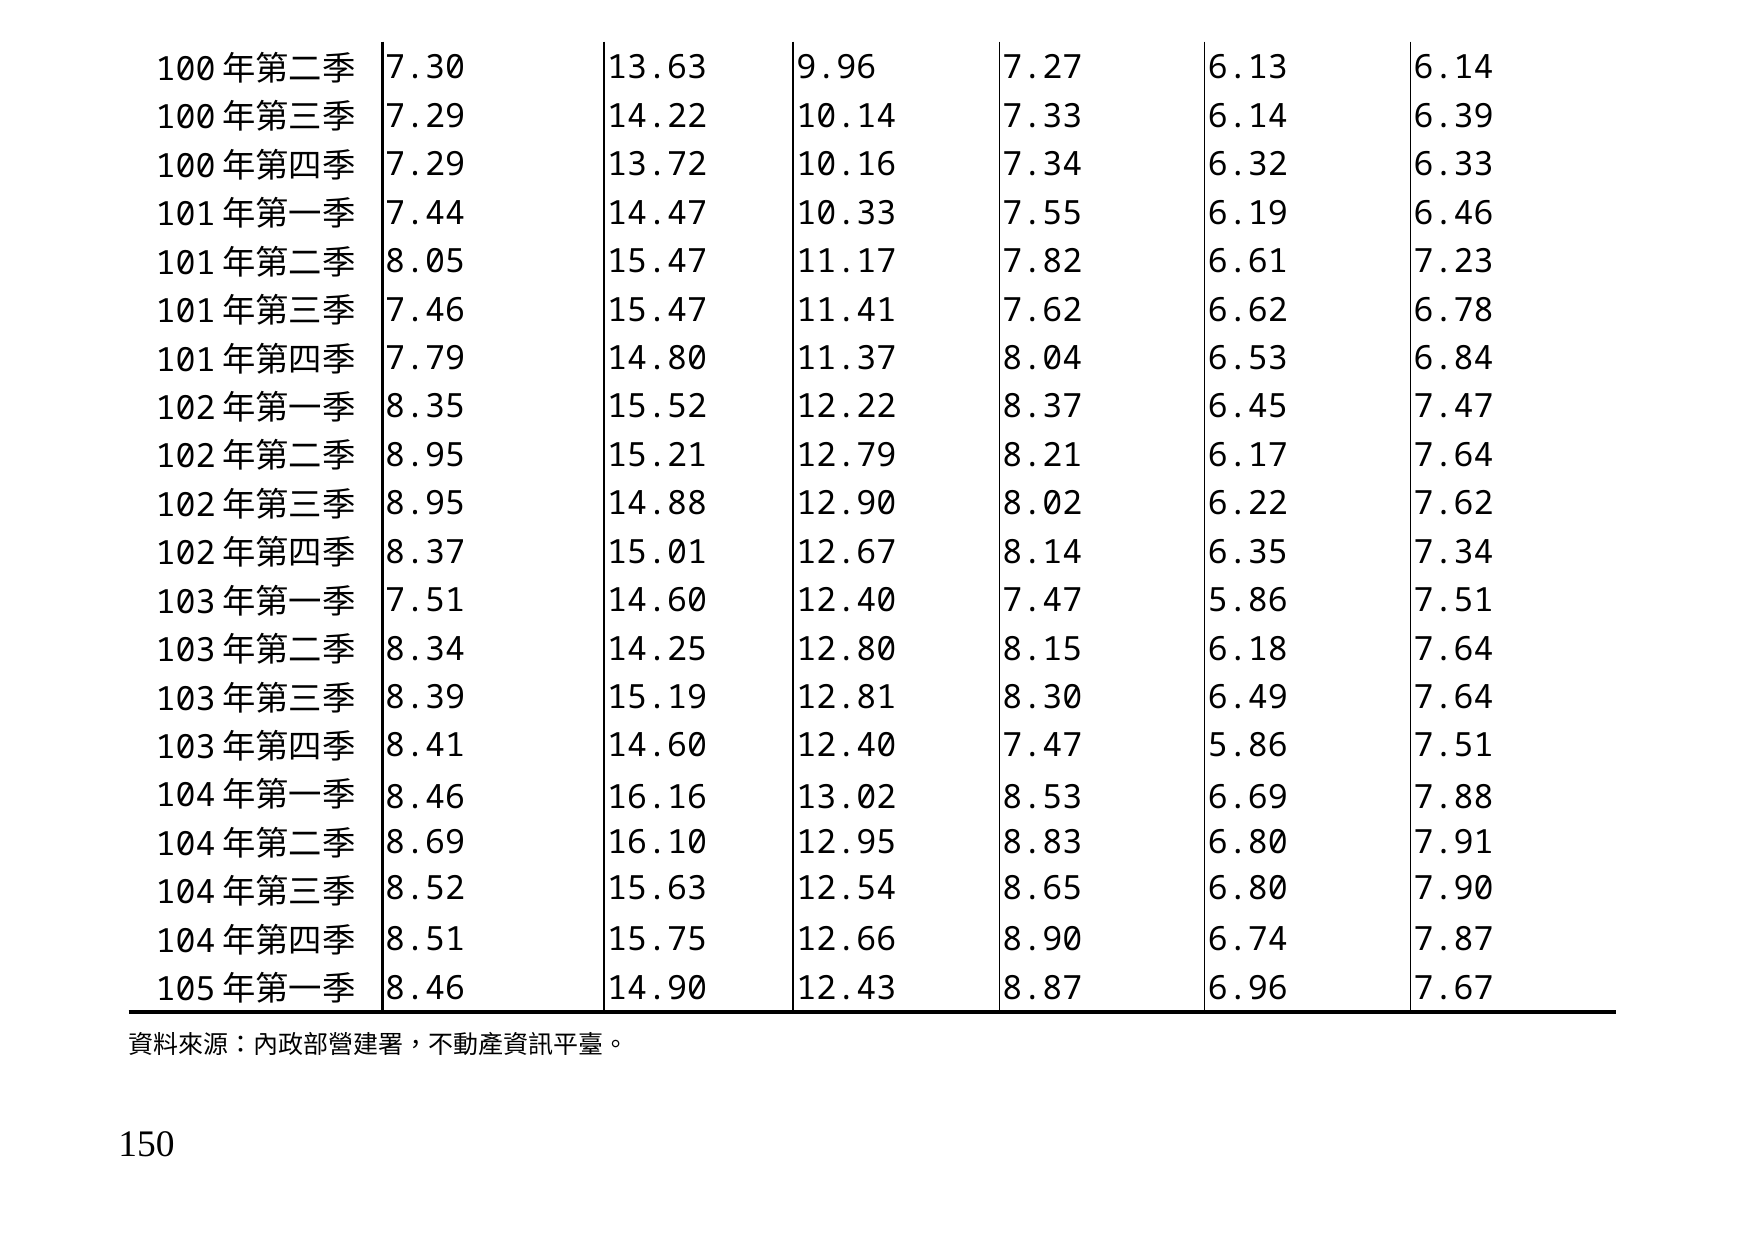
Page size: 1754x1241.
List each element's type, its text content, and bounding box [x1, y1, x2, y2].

table_cell 7.47 [1411, 381, 1616, 429]
table_cell 6.74 [1205, 914, 1410, 962]
table_cell 12.81 [794, 671, 999, 720]
table_cell 14.22 [605, 90, 792, 138]
table_cell 9.96 [794, 42, 999, 90]
table_cell 6.14 [1411, 42, 1616, 90]
table_cell 6.84 [1411, 332, 1616, 381]
table_cell 8.37 [384, 526, 603, 574]
table_cell 6.62 [1205, 284, 1410, 332]
table_cell 104年第四季 [129, 914, 381, 962]
table_cell 7.51 [1411, 575, 1616, 623]
table_cell 101年第二季 [129, 235, 381, 284]
table_cell 6.22 [1205, 478, 1410, 526]
table_cell 8.51 [384, 914, 603, 962]
table_cell 12.67 [794, 526, 999, 574]
table_cell 7.64 [1411, 429, 1616, 478]
table_cell 8.14 [1000, 526, 1204, 574]
table_cell 8.15 [1000, 623, 1204, 671]
table_cell 14.60 [605, 720, 792, 768]
table_cell 7.79 [384, 332, 603, 381]
table_cell 8.02 [1000, 478, 1204, 526]
table_cell 6.14 [1205, 90, 1410, 138]
table_cell 7.87 [1411, 914, 1616, 962]
table_cell 102年第二季 [129, 429, 381, 478]
table_cell 10.33 [794, 187, 999, 235]
table_cell 8.35 [384, 381, 603, 429]
table_cell 7.64 [1411, 671, 1616, 720]
table_cell 8.37 [1000, 381, 1204, 429]
table_cell 7.62 [1411, 478, 1616, 526]
table_cell 8.46 8.69 8.52 [384, 768, 603, 913]
table_cell 6.96 [1205, 962, 1410, 1010]
table_cell 7.51 [384, 575, 603, 623]
table_cell 6.18 [1205, 623, 1410, 671]
table_cell 7.88 7.91 7.90 [1411, 768, 1616, 913]
table_cell 7.34 [1000, 139, 1204, 187]
table_cell 8.21 [1000, 429, 1204, 478]
table_cell 7.47 [1000, 575, 1204, 623]
table_cell 101年第三季 [129, 284, 381, 332]
table_cell 15.21 [605, 429, 792, 478]
table_cell 7.34 [1411, 526, 1616, 574]
table_cell 13.63 [605, 42, 792, 90]
table_cell 6.53 [1205, 332, 1410, 381]
table_cell 100年第二季 [129, 42, 381, 90]
table_cell 13.02 12.95 12.54 [794, 768, 999, 913]
table_cell 100年第三季 [129, 90, 381, 138]
table_cell 103年第四季 [129, 720, 381, 768]
table_cell 14.90 [605, 962, 792, 1010]
table_cell 12.90 [794, 478, 999, 526]
table_cell 7.64 [1411, 623, 1616, 671]
table_cell 103年第二季 [129, 623, 381, 671]
table_cell 8.39 [384, 671, 603, 720]
table_cell 15.52 [605, 381, 792, 429]
table_cell 15.19 [605, 671, 792, 720]
table_cell 15.75 [605, 914, 792, 962]
table_cell 11.17 [794, 235, 999, 284]
table_cell 102年第四季 [129, 526, 381, 574]
table_cell 15.01 [605, 526, 792, 574]
table_cell 6.78 [1411, 284, 1616, 332]
table_cell 6.32 [1205, 139, 1410, 187]
table_cell 6.35 [1205, 526, 1410, 574]
table_cell 13.72 [605, 139, 792, 187]
table_cell 102年第一季 [129, 381, 381, 429]
table_cell 6.19 [1205, 187, 1410, 235]
table_cell 7.82 [1000, 235, 1204, 284]
table_cell 7.44 [384, 187, 603, 235]
table_cell 8.87 [1000, 962, 1204, 1010]
table_cell 12.40 [794, 575, 999, 623]
table_cell 100年第四季 [129, 139, 381, 187]
table_cell 5.86 [1205, 720, 1410, 768]
table_cell 8.41 [384, 720, 603, 768]
table_cell 14.25 [605, 623, 792, 671]
table_cell 7.62 [1000, 284, 1204, 332]
table_cell 101年第四季 [129, 332, 381, 381]
table_cell 105年第一季 [129, 962, 381, 1010]
table_cell 6.49 [1205, 671, 1410, 720]
table_cell 7.55 [1000, 187, 1204, 235]
text 資料來源：內政部營建署，不動產資訊平臺。 [128, 1025, 1543, 1061]
table_cell 8.90 [1000, 914, 1204, 962]
table_cell 6.33 [1411, 139, 1616, 187]
table_cell 16.16 16.10 15.63 [605, 768, 792, 913]
table_cell 7.23 [1411, 235, 1616, 284]
table_cell 10.14 [794, 90, 999, 138]
table_cell 7.67 [1411, 962, 1616, 1010]
table_cell 6.69 6.80 6.80 [1205, 768, 1410, 913]
table_cell 14.60 [605, 575, 792, 623]
table_cell 6.61 [1205, 235, 1410, 284]
table_cell 8.46 [384, 962, 603, 1010]
table_cell 8.34 [384, 623, 603, 671]
table_cell 12.66 [794, 914, 999, 962]
table_cell 7.27 [1000, 42, 1204, 90]
table_cell 15.47 [605, 235, 792, 284]
table_cell 6.45 [1205, 381, 1410, 429]
table_cell 8.30 [1000, 671, 1204, 720]
table_cell 8.05 [384, 235, 603, 284]
table_cell 104年第一季 104年第二季 104年第三季 [129, 768, 381, 913]
table_cell 12.80 [794, 623, 999, 671]
table_cell 7.46 [384, 284, 603, 332]
table_cell 12.40 [794, 720, 999, 768]
table_cell 11.41 [794, 284, 999, 332]
table_cell 102年第三季 [129, 478, 381, 526]
table_cell 12.22 [794, 381, 999, 429]
table_cell 6.13 [1205, 42, 1410, 90]
table_cell 6.46 [1411, 187, 1616, 235]
table_cell 12.79 [794, 429, 999, 478]
table_cell 7.30 [384, 42, 603, 90]
table_cell 103年第三季 [129, 671, 381, 720]
table_cell 8.95 [384, 429, 603, 478]
table_cell 6.39 [1411, 90, 1616, 138]
table_cell 7.47 [1000, 720, 1204, 768]
table_cell 11.37 [794, 332, 999, 381]
table_cell 6.17 [1205, 429, 1410, 478]
table_cell 7.51 [1411, 720, 1616, 768]
table_cell 14.80 [605, 332, 792, 381]
table_cell 5.86 [1205, 575, 1410, 623]
table_cell 7.33 [1000, 90, 1204, 138]
table_cell 15.47 [605, 284, 792, 332]
table_cell 101年第一季 [129, 187, 381, 235]
table_cell 103年第一季 [129, 575, 381, 623]
table_cell 8.53 8.83 8.65 [1000, 768, 1204, 913]
table_cell 8.95 [384, 478, 603, 526]
table_cell 8.04 [1000, 332, 1204, 381]
table_cell 7.29 [384, 139, 603, 187]
table_cell 14.47 [605, 187, 792, 235]
table_cell 10.16 [794, 139, 999, 187]
table_cell 7.29 [384, 90, 603, 138]
table_cell 14.88 [605, 478, 792, 526]
table_cell 12.43 [794, 962, 999, 1010]
